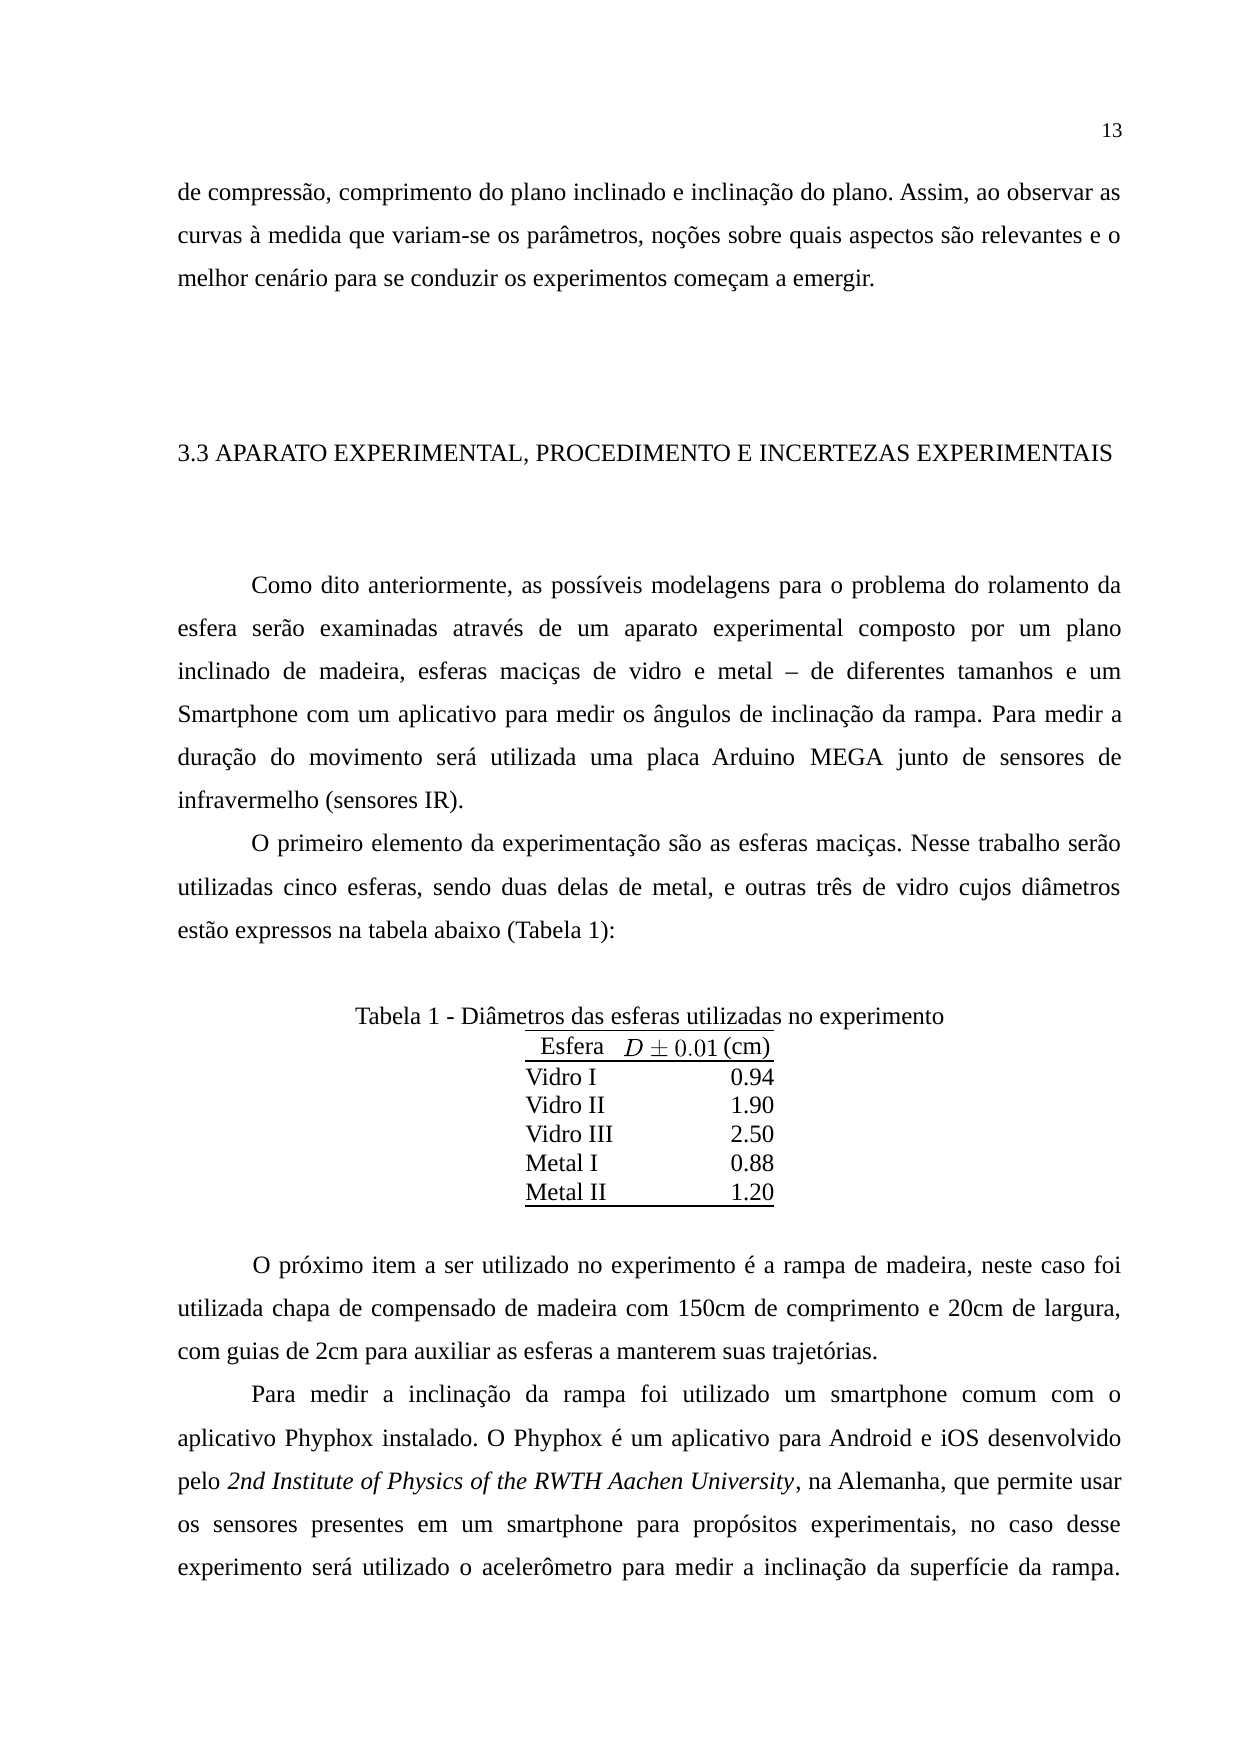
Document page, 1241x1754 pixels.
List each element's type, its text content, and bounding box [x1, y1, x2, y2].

table_cell Metal II [525, 1177, 619, 1205]
table_cell 0.94 [619, 1062, 774, 1090]
text Como dito anteriormente, as possíveis modelagens para o problema do rolamento da esfera serão examinadas através de um aparato experimental composto por um plano inclinado de madeira, esferas maciças de vidro e metal – de diferentes tamanhos e um Smartphone com um aplicativo para medir os ângulos de inclinação da rampa. Para medir a duração do movimento será utilizada uma placa Arduino MEGA junto de sensores de infravermelho (sensores IR). [177, 570, 1122, 814]
table_cell Vidro I [525, 1062, 619, 1090]
table_cell 1.90 [619, 1090, 774, 1119]
text Tabela 1 - Diâmetros das esferas utilizadas no experimento [177, 1001, 1122, 1030]
text O primeiro elemento da experimentação são as esferas maciças. Nesse trabalho serão utilizadas cinco esferas, sendo duas delas de metal, e outras três de vidro cujos diâmetros estão expressos na tabela abaixo (Tabela 1): [177, 828, 1122, 943]
text de compressão, comprimento do plano inclinado e inclinação do plano. Assim, ao observar as curvas à medida que variam-se os parâmetros, noções sobre quais aspectos são relevantes e o melhor cenário para se conduzir os experimentos começam a emergir. [177, 177, 1122, 292]
subtitle Aparato Experimental, procedimento e incertezas experimentais [177, 438, 1122, 467]
table_cell Vidro III [525, 1119, 619, 1148]
table_cell Vidro II [525, 1090, 619, 1119]
text Para medir a inclinação da rampa foi utilizado um smartphone comum com o aplicativo Phyphox instalado. O Phyphox é um aplicativo para Android e iOS desenvolvido pelo 2nd Institute of Physics of the RWTH Aachen University, na Alemanha, que permite usar os sensores presentes em um smartphone para propósitos experimentais, no caso desse experimento será utilizado o acelerômetro para medir a inclinação da superfície da rampa. [177, 1379, 1122, 1581]
table_cell 0.88 [619, 1148, 774, 1177]
table_cell 2.50 [619, 1119, 774, 1148]
table_header (cm) [619, 1031, 774, 1060]
table_cell Metal I [525, 1148, 619, 1177]
table_cell 1.20 [619, 1177, 774, 1205]
text O próximo item a ser utilizado no experimento é a rampa de madeira, neste caso foi utilizada chapa de compensado de madeira com 150cm de comprimento e 20cm de largura, com guias de 2cm para auxiliar as esferas a manterem suas trajetórias. [177, 1250, 1122, 1365]
table_header Esfera [525, 1031, 619, 1060]
